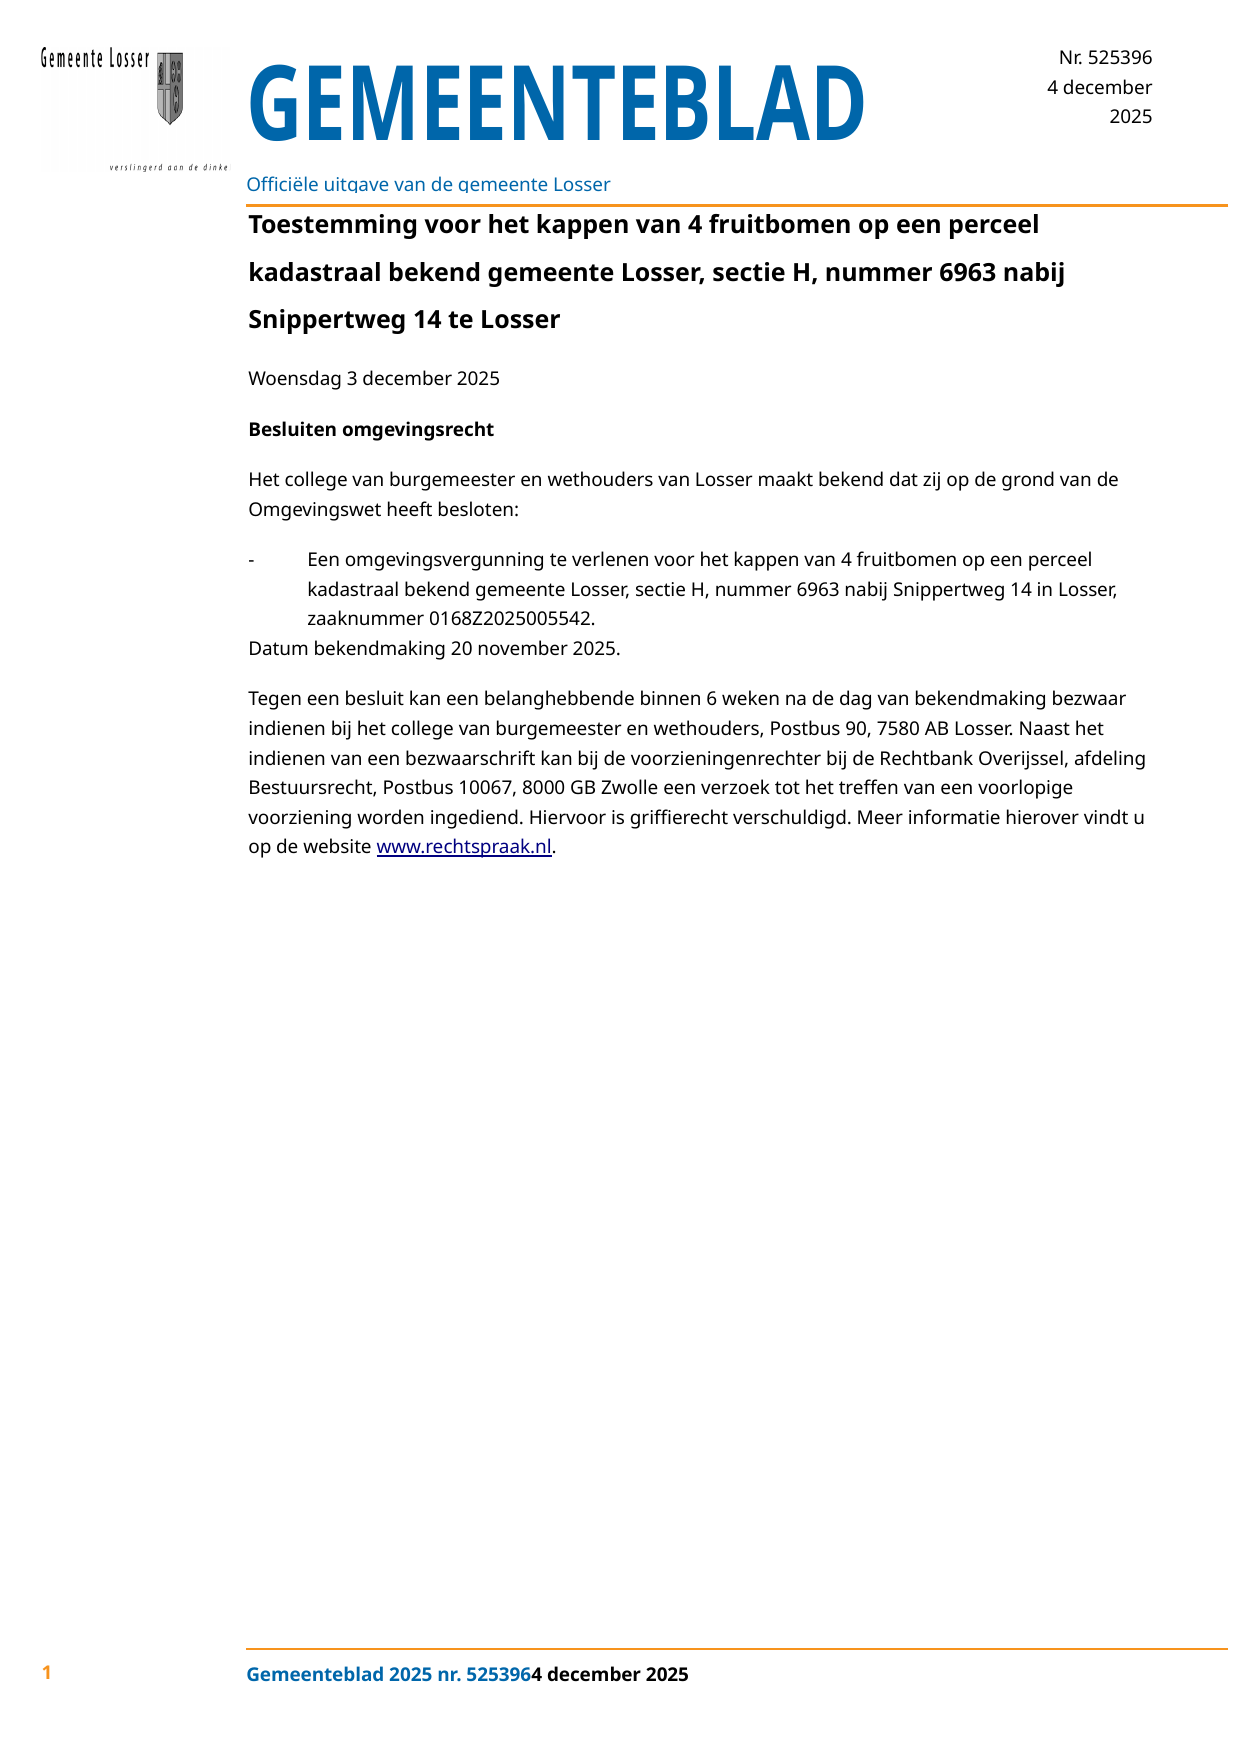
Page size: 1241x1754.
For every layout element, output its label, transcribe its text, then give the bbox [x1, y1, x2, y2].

text Woensdag 3 december 2025 [248, 366, 1152, 391]
text Toestemming voor het kappen van 4 fruitbomen op een perceel kadastraal bekend gemeente Losser, sectie H, nummer 6963 nabij Snippertweg 14 te Losser [248, 207, 1152, 336]
list Een omgevingsvergunning te verlenen voor het kappen van 4 fruitbomen op een perceel kadastraal bekend gemeente Losser, sectie H, nummer 6963 nabij Snippertweg 14 in Losser, zaaknummer 0168Z2025005542. [248, 546, 1152, 631]
text Datum bekendmaking 20 november 2025. [248, 635, 1152, 661]
picture [41, 47, 231, 172]
text Besluiten omgevingsrecht [248, 416, 1152, 442]
text Tegen een besluit kan een belanghebbende binnen 6 weken na de dag van bekendmaking bezwaar indienen bij het college van burgemeester en wethouders, Postbus 90, 7580 AB Losser. Naast het indienen van een bezwaarschrift kan bij de voorzieningenrechter bij de Rechtbank Overijssel, afdeling Bestuursrecht, Postbus 10067, 8000 GB Zwolle een verzoek tot het treffen van een voorlopige voorziening worden ingediend. Hiervoor is griffierecht verschuldigd. Meer informatie hierover vindt u op de website www.rechtspraak.nl. [248, 686, 1152, 859]
text Het college van burgemeester en wethouders van Losser maakt bekend dat zij op de grond van de Omgevingswet heeft besloten: [248, 466, 1152, 522]
